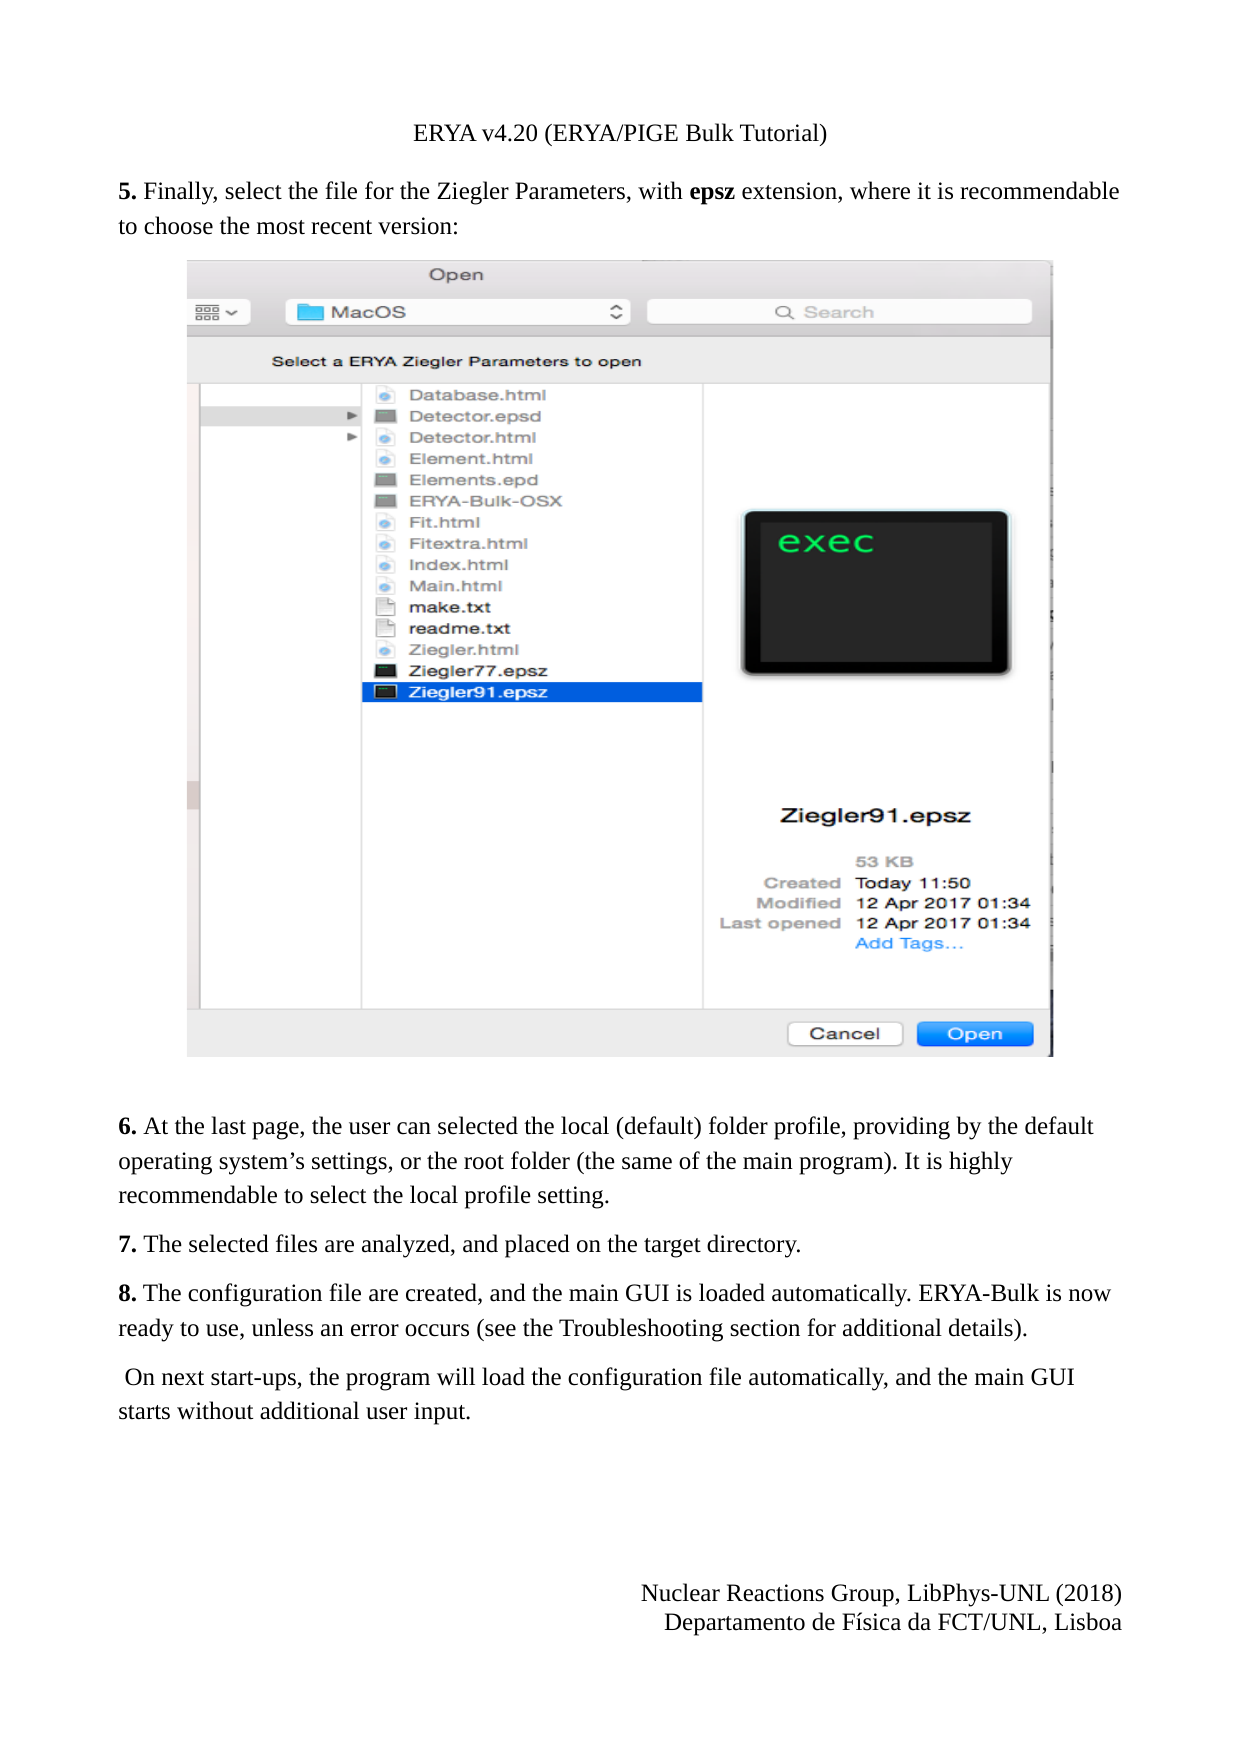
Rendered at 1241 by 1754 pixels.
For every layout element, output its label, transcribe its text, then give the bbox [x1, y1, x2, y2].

picture [186, 260, 1054, 1057]
text 5. Finally, select the file for the Ziegler Parameters, with epsz extension, where it is recommendable to choose the most recent version: [118, 176, 1122, 239]
text 6. At the last page, the user can selected the local (default) folder profile, providing by the default operating system’s settings, or the root folder (the same of the main program). It is highly recommendable to select the local profile setting. [118, 1111, 1122, 1209]
text 8. The configuration file are created, and the main GUI is loaded automatically. ERYA-Bulk is now ready to use, unless an error occurs (see the Troubleshooting section for additional details). [118, 1278, 1122, 1342]
text 7. The selected files are analyzed, and placed on the target directory. [118, 1229, 1122, 1258]
text On next start-ups, the program will load the configuration file automatically, and the main GUI starts without additional user input. [118, 1362, 1122, 1425]
